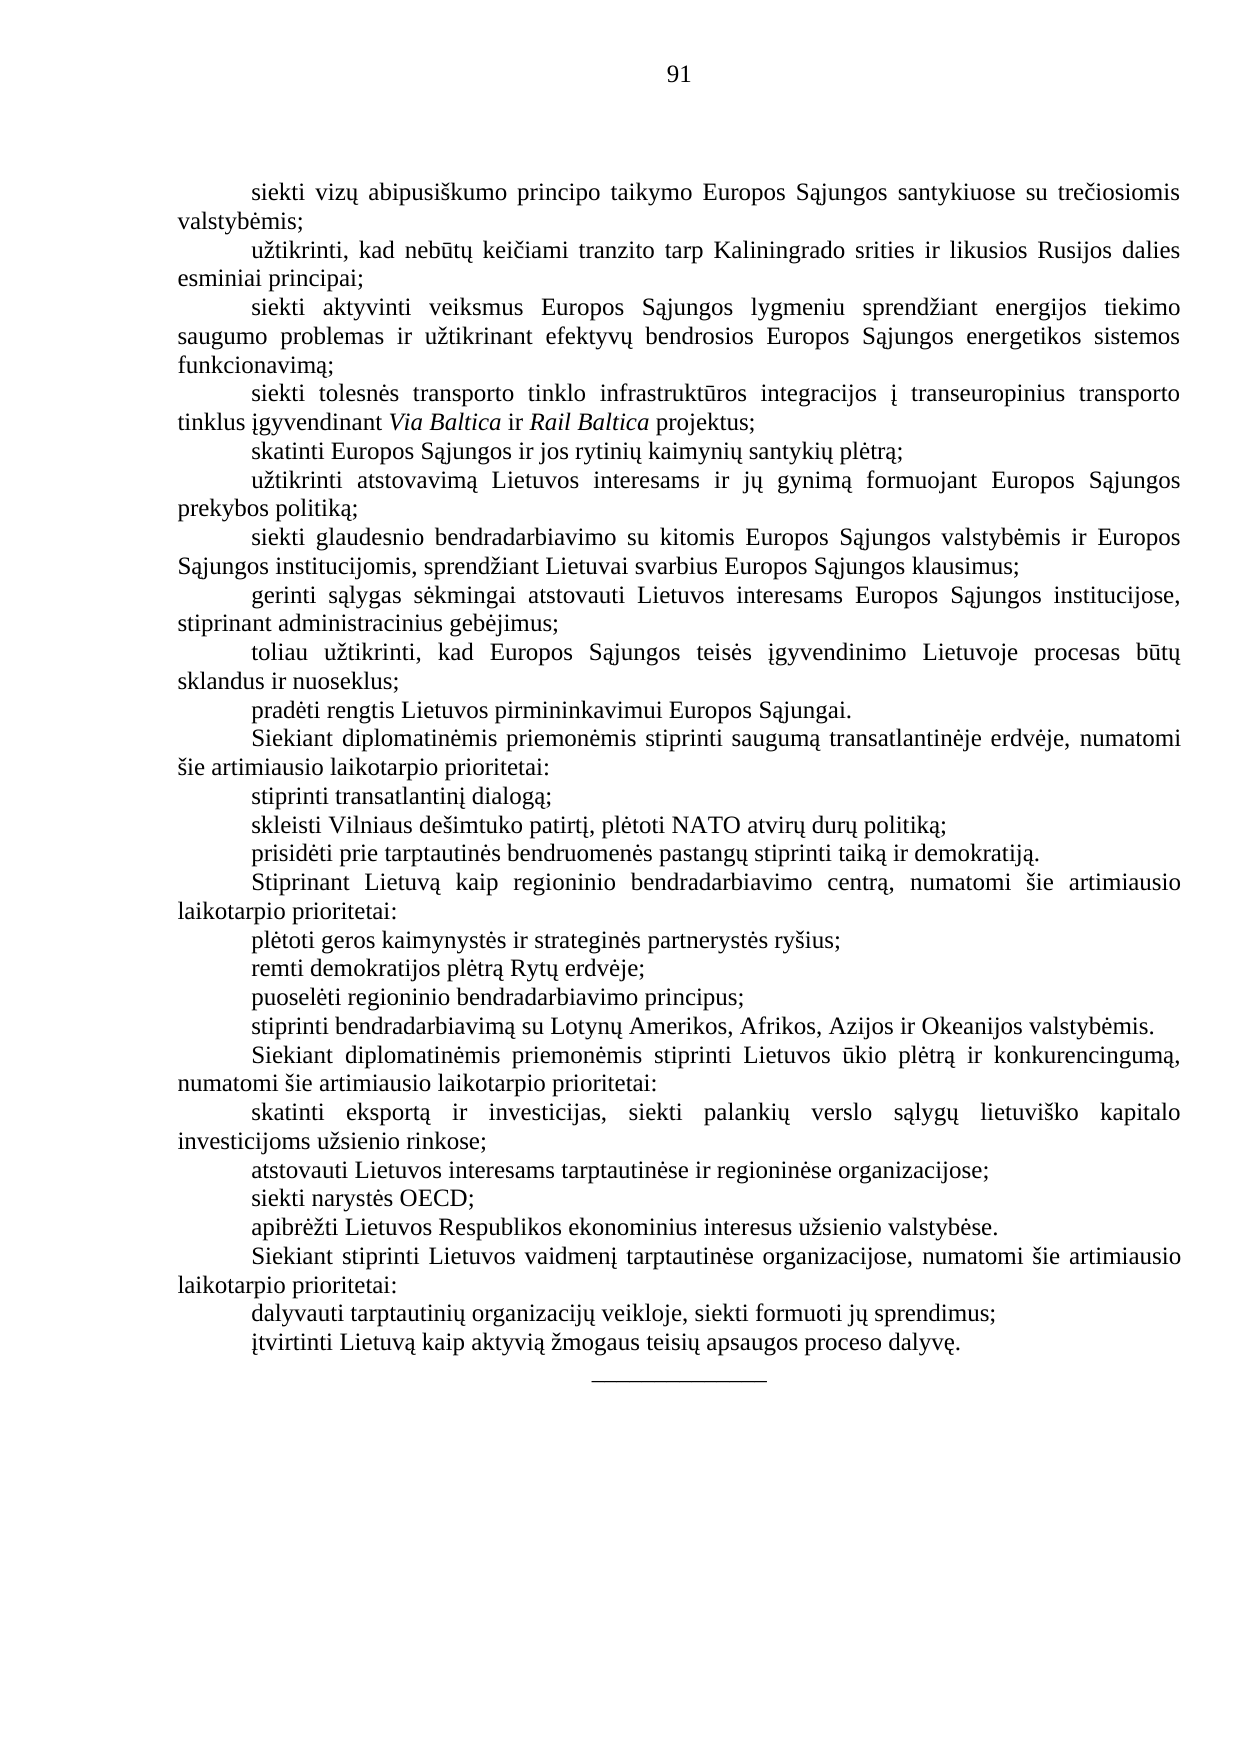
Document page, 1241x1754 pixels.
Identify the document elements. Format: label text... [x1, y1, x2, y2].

text prisidėti prie tarptautinės bendruomenės pastangų stiprinti taiką ir demokratiją. [177, 838, 1181, 867]
text skatinti eksportą ir investicijas, siekti palankių verslo sąlygų lietuviško kapitalo investicijoms užsienio rinkose; [177, 1097, 1181, 1155]
text remti demokratijos plėtrą Rytų erdvėje; [177, 953, 1181, 982]
text Siekiant stiprinti Lietuvos vaidmenį tarptautinėse organizacijose, numatomi šie artimiausio laikotarpio prioritetai: [177, 1241, 1181, 1298]
text gerinti sąlygas sėkmingai atstovauti Lietuvos interesams Europos Sąjungos institucijose, stiprinant administracinius gebėjimus; [177, 580, 1181, 637]
text dalyvauti tarptautinių organizacijų veikloje, siekti formuoti jų sprendimus; [177, 1298, 1181, 1327]
text toliau užtikrinti, kad Europos Sąjungos teisės įgyvendinimo Lietuvoje procesas būtų sklandus ir nuoseklus; [177, 637, 1181, 695]
text pradėti rengtis Lietuvos pirmininkavimui Europos Sąjungai. [177, 695, 1181, 723]
text siekti narystės OECD; [177, 1183, 1181, 1212]
text puoselėti regioninio bendradarbiavimo principus; [177, 982, 1181, 1011]
text stiprinti transatlantinį dialogą; [177, 781, 1181, 810]
text ______________ [177, 1356, 1181, 1385]
text atstovauti Lietuvos interesams tarptautinėse ir regioninėse organizacijose; [177, 1155, 1181, 1183]
text skleisti Vilniaus dešimtuko patirtį, plėtoti NATO atvirų durų politiką; [177, 810, 1181, 838]
text skatinti Europos Sąjungos ir jos rytinių kaimynių santykių plėtrą; [177, 436, 1181, 465]
text apibrėžti Lietuvos Respublikos ekonominius interesus užsienio valstybėse. [177, 1212, 1181, 1241]
text Siekiant diplomatinėmis priemonėmis stiprinti saugumą transatlantinėje erdvėje, numatomi šie artimiausio laikotarpio prioritetai: [177, 723, 1181, 781]
text plėtoti geros kaimynystės ir strateginės partnerystės ryšius; [177, 925, 1181, 953]
text siekti glaudesnio bendradarbiavimo su kitomis Europos Sąjungos valstybėmis ir Europos Sąjungos institucijomis, sprendžiant Lietuvai svarbius Europos Sąjungos klausimus; [177, 522, 1181, 580]
text siekti aktyvinti veiksmus Europos Sąjungos lygmeniu sprendžiant energijos tiekimo saugumo problemas ir užtikrinant efektyvų bendrosios Europos Sąjungos energetikos sistemos funkcionavimą; [177, 292, 1181, 378]
text įtvirtinti Lietuvą kaip aktyvią žmogaus teisių apsaugos proceso dalyvę. [177, 1327, 1181, 1356]
text Siekiant diplomatinėmis priemonėmis stiprinti Lietuvos ūkio plėtrą ir konkurencingumą, numatomi šie artimiausio laikotarpio prioritetai: [177, 1040, 1181, 1097]
text užtikrinti atstovavimą Lietuvos interesams ir jų gynimą formuojant Europos Sąjungos prekybos politiką; [177, 465, 1181, 522]
text užtikrinti, kad nebūtų keičiami tranzito tarp Kaliningrado srities ir likusios Rusijos dalies esminiai principai; [177, 235, 1181, 292]
text Stiprinant Lietuvą kaip regioninio bendradarbiavimo centrą, numatomi šie artimiausio laikotarpio prioritetai: [177, 867, 1181, 925]
text stiprinti bendradarbiavimą su Lotynų Amerikos, Afrikos, Azijos ir Okeanijos valstybėmis. [177, 1011, 1181, 1040]
text siekti vizų abipusiškumo principo taikymo Europos Sąjungos santykiuose su trečiosiomis valstybėmis; [177, 177, 1181, 235]
text siekti tolesnės transporto tinklo infrastruktūros integracijos į transeuropinius transporto tinklus įgyvendinant Via Baltica ir Rail Baltica projektus; [177, 378, 1181, 436]
